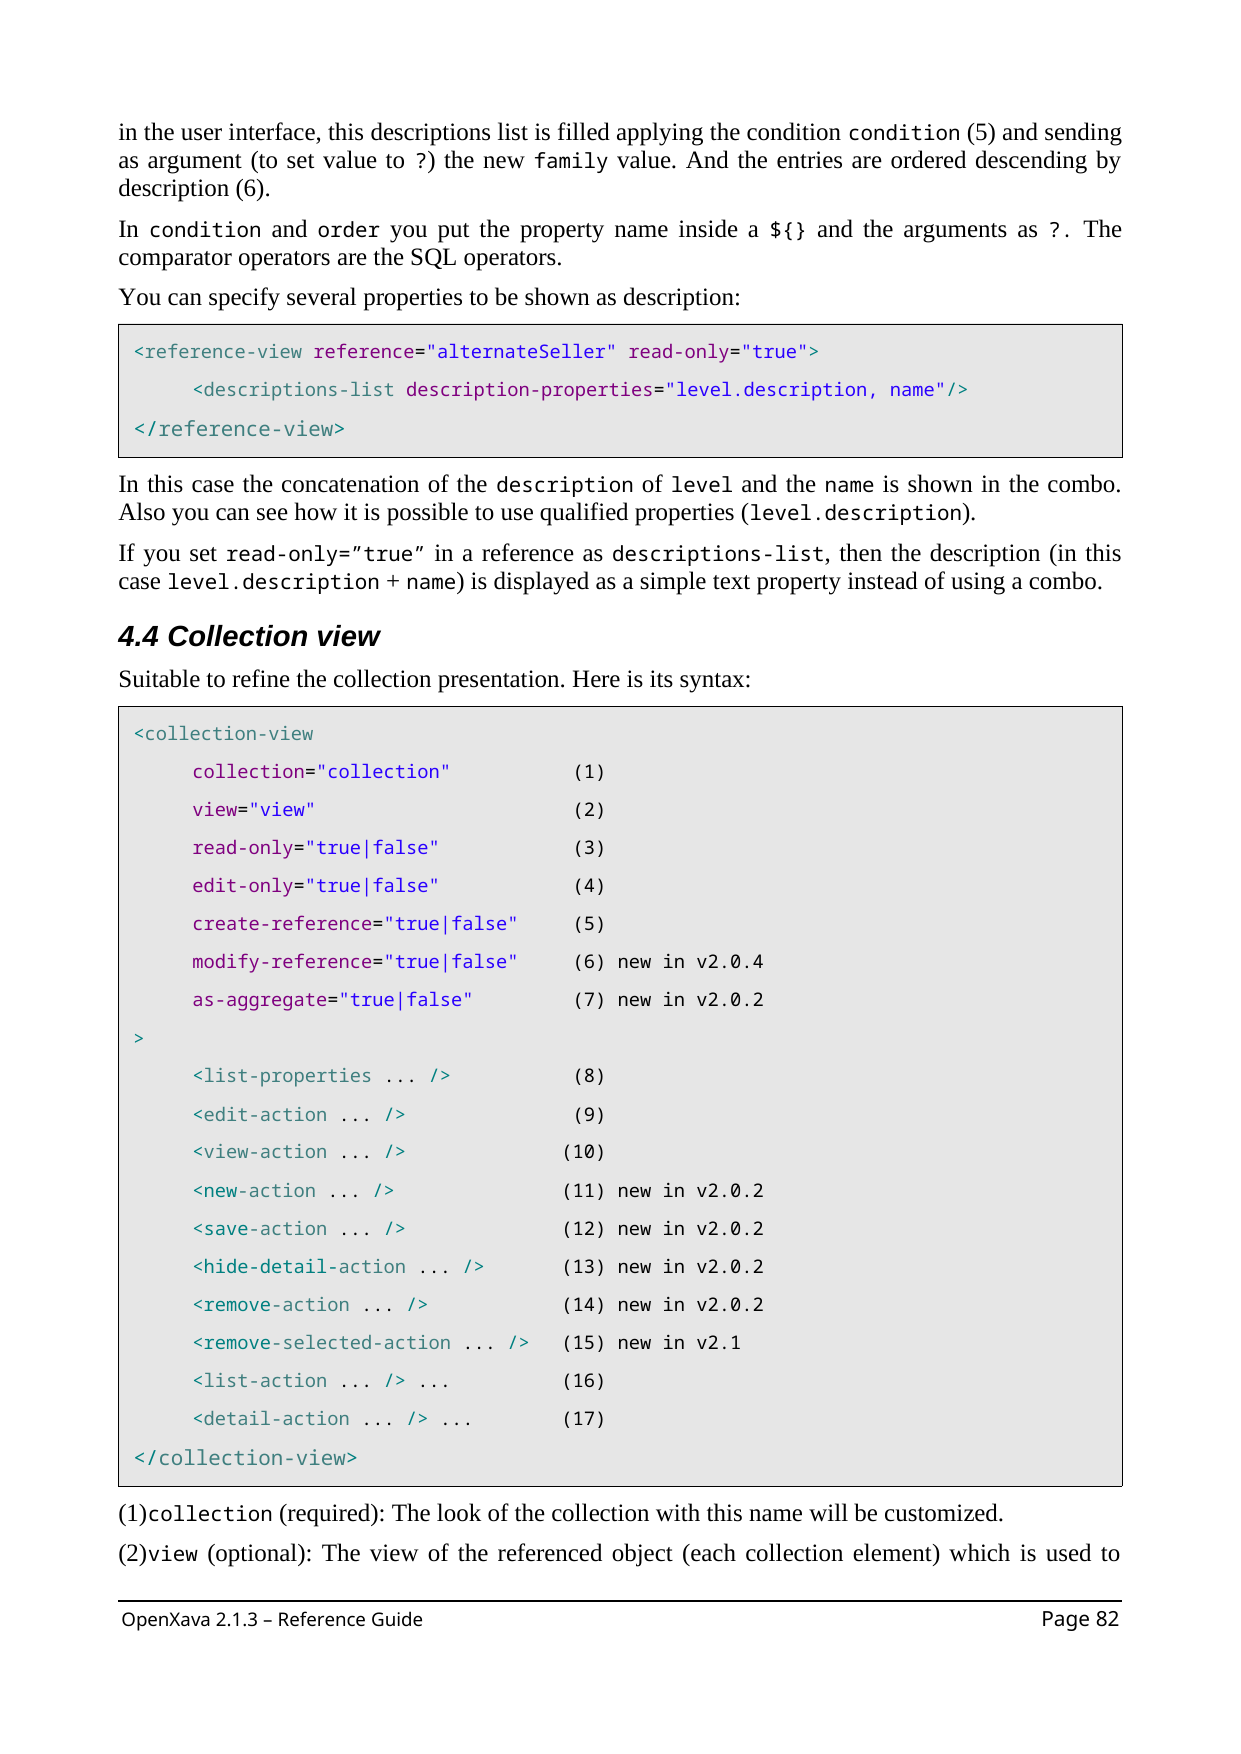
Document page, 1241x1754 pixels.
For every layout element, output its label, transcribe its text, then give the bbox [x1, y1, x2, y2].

text <list-properties ... /> (8) [119, 1048, 1122, 1086]
text <remove-action ... /> (14) new in v2.0.2 [119, 1276, 1122, 1314]
text If you set read-only=”true” in a reference as descriptions-list, then the description (in this case level.description + name) is displayed as a simple text property instead of using a combo. [118, 539, 1122, 595]
text <edit-action ... /> (9) [119, 1086, 1122, 1124]
subtitle Collection view [118, 620, 1122, 653]
text You can specify several properties to be shown as description: [118, 283, 1122, 311]
text </reference-view> [119, 399, 1122, 457]
text in the user interface, this descriptions list is filled applying the condition condition (5) and sending as argument (to set value to ?) the new family value. And the entries are ordered descending by description (6). [118, 118, 1122, 202]
list collection (required): The look of the collection with this name will be customized. [118, 1499, 1122, 1527]
text In condition and order you put the property name inside a ${} and the arguments as ?. The comparator operators are the SQL operators. [118, 215, 1122, 271]
text edit-only="true|false" (4) [119, 858, 1122, 896]
text </collection-view> [119, 1428, 1122, 1486]
text <collection-view [119, 707, 1122, 744]
text <remove-selected-action ... /> (15) new in v2.1 [119, 1314, 1122, 1352]
text In this case the concatenation of the description of level and the name is shown in the combo. Also you can see how it is possible to use qualified properties (level.description). [118, 470, 1122, 526]
text <reference-view reference="alternateSeller" read-only="true"> [119, 325, 1122, 361]
text <view-action ... /> (10) [119, 1124, 1122, 1162]
text <list-action ... /> ... (16) [119, 1352, 1122, 1390]
text Suitable to refine the collection presentation. Here is its syntax: [118, 666, 1122, 693]
text as-aggregate="true|false" (7) new in v2.0.2 [119, 972, 1122, 1010]
text <new-action ... /> (11) new in v2.0.2 [119, 1162, 1122, 1200]
text > [119, 1010, 1122, 1048]
list view (optional): The view of the referenced object (each collection element) which is used to [118, 1539, 1122, 1568]
text <hide-detail-action ... /> (13) new in v2.0.2 [119, 1238, 1122, 1276]
text <descriptions-list description-properties="level.description, name"/> [119, 361, 1122, 399]
text modify-reference="true|false" (6) new in v2.0.4 [119, 934, 1122, 972]
text <save-action ... /> (12) new in v2.0.2 [119, 1200, 1122, 1238]
text read-only="true|false" (3) [119, 820, 1122, 858]
text create-reference="true|false" (5) [119, 896, 1122, 934]
text view="view" (2) [119, 782, 1122, 820]
text <detail-action ... /> ... (17) [119, 1390, 1122, 1428]
text collection="collection" (1) [119, 744, 1122, 782]
